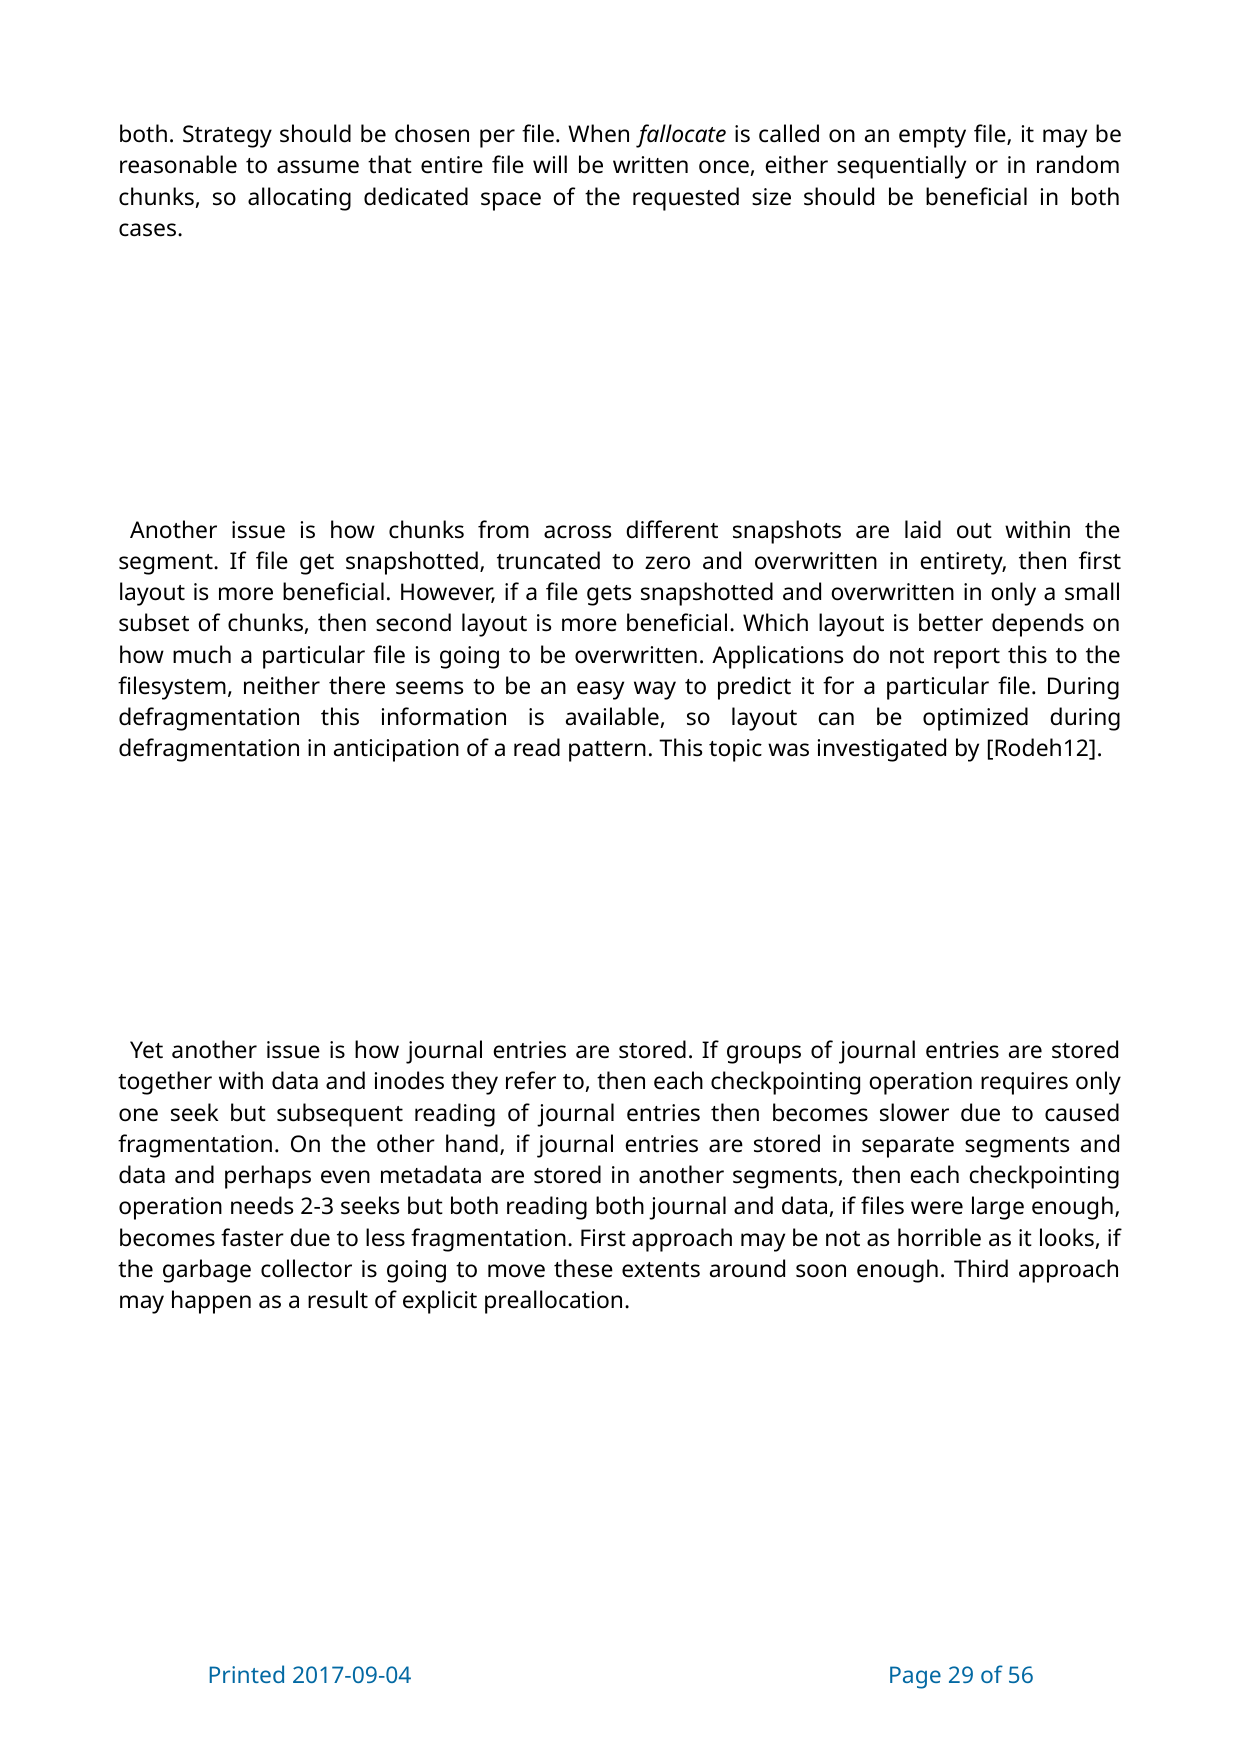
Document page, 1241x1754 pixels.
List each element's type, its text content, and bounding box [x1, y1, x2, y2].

text both. Strategy should be chosen per file. When fallocate is called on an empty file, it may be reasonable to assume that entire file will be written once, either sequentially or in random chunks, so allocating dedicated space of the requested size should be beneficial in both cases. [118, 118, 1122, 243]
text Another issue is how chunks from across different snapshots are laid out within the segment. If file get snapshotted, truncated to zero and overwritten in entirety, then first layout is more beneficial. However, if a file gets snapshotted and overwritten in only a small subset of chunks, then second layout is more beneficial. Which layout is better depends on how much a particular file is going to be overwritten. Applications do not report this to the filesystem, neither there seems to be an easy way to predict it for a particular file. During defragmentation this information is available, so layout can be optimized during defragmentation in anticipation of a read pattern. This topic was investigated by [Rodeh12]. [118, 513, 1122, 763]
text Yet another issue is how journal entries are stored. If groups of journal entries are stored together with data and inodes they refer to, then each checkpointing operation requires only one seek but subsequent reading of journal entries then becomes slower due to caused fragmentation. On the other hand, if journal entries are stored in separate segments and data and perhaps even metadata are stored in another segments, then each checkpointing operation needs 2-3 seeks but both reading both journal and data, if files were large enough, becomes faster due to less fragmentation. First approach may be not as horrible as it looks, if the garbage collector is going to move these extents around soon enough. Third approach may happen as a result of explicit preallocation. [118, 1034, 1122, 1315]
